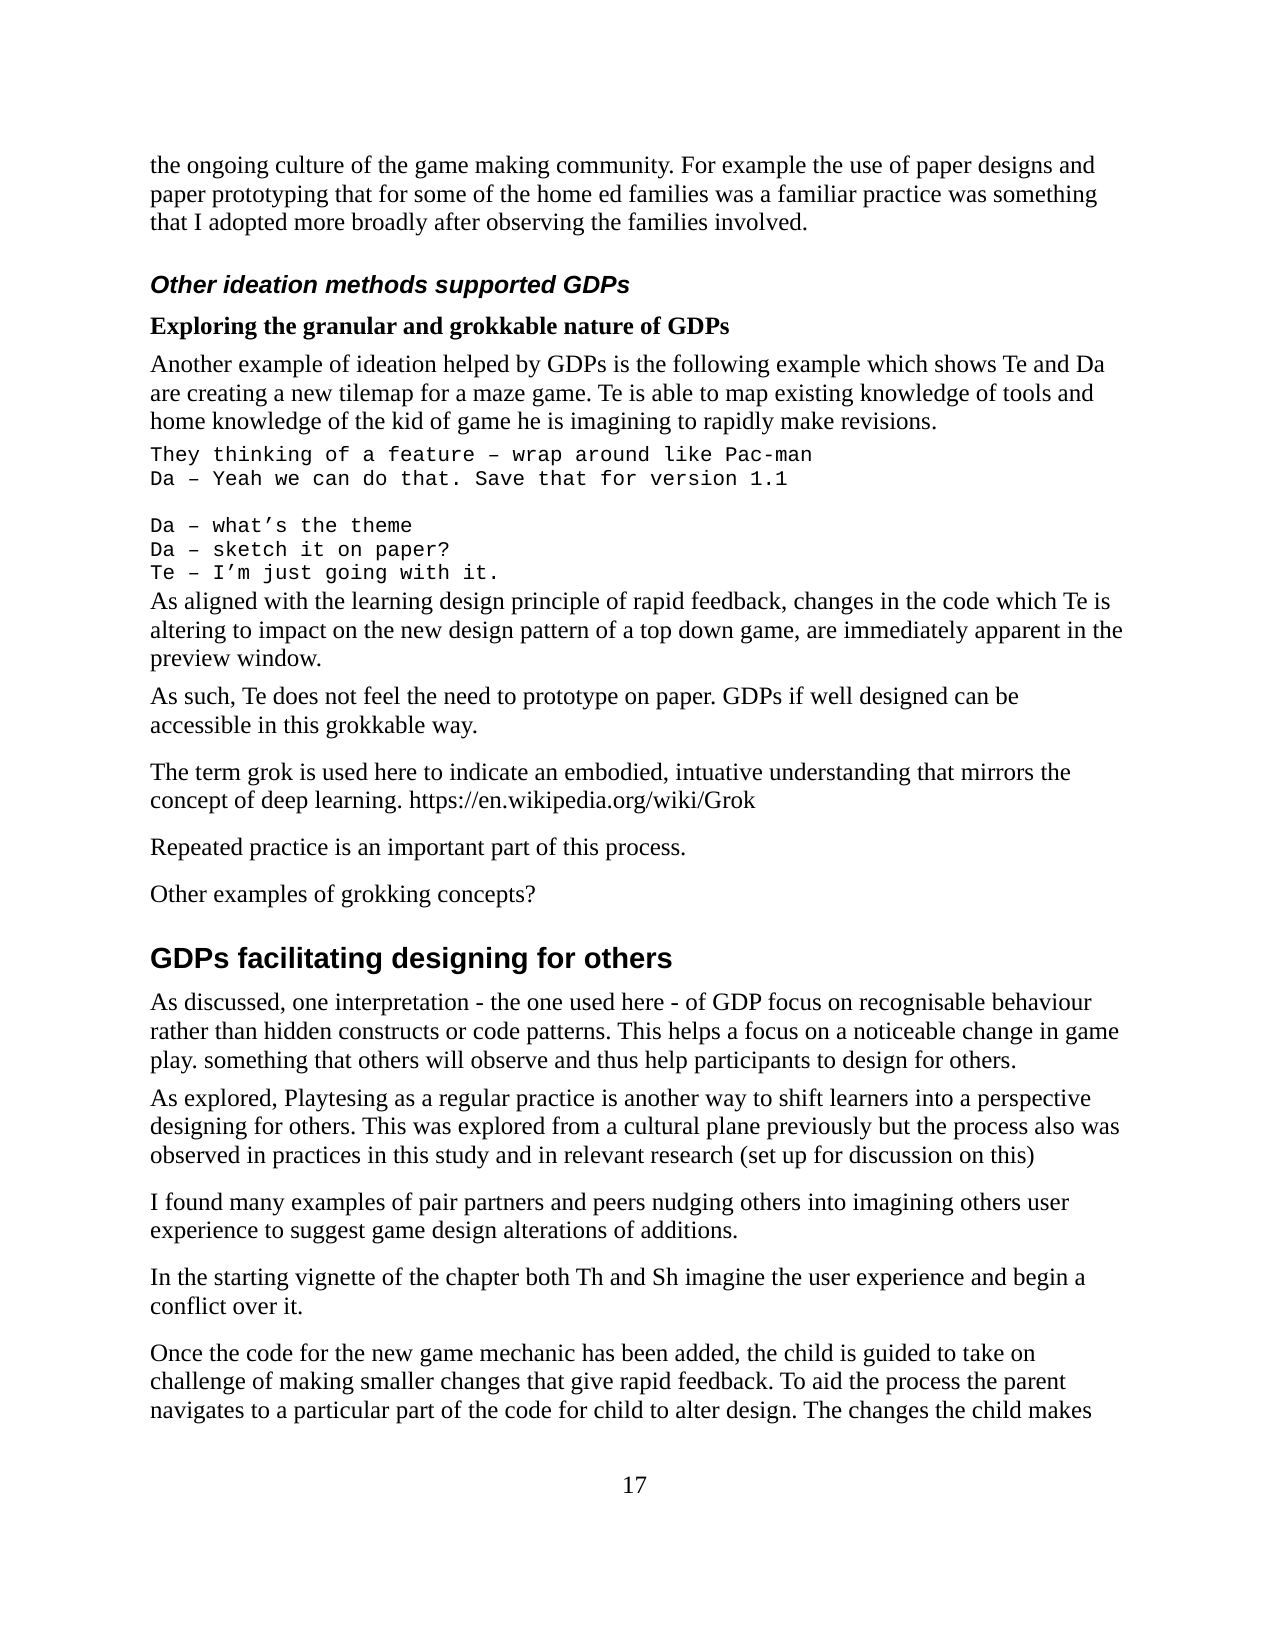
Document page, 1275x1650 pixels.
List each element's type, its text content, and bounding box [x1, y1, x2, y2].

text In the starting vignette of the chapter both Th and Sh imagine the user experience and begin a conflict over it. [150, 1262, 1125, 1320]
text The term grok is used here to indicate an embodied, intuative understanding that mirrors the concept of deep learning. https://en.wikipedia.org/wiki/Grok [150, 757, 1125, 814]
text They thinking of a feature – wrap around like Pac-man [150, 444, 1125, 468]
subtitle GDPs facilitating designing for others [150, 941, 1125, 975]
text As explored, Playtesing as a regular practice is another way to shift learners into a perspective designing for others. This was explored from a cultural plane previously but the process also was observed in practices in this study and in relevant research (set up for discussion on this) [150, 1083, 1125, 1169]
text As such, Te does not feel the need to prototype on paper. GDPs if well designed can be accessible in this grokkable way. [150, 681, 1125, 739]
subtitle Other ideation methods supported GDPs [150, 270, 1125, 299]
text Exploring the granular and grokkable nature of GDPs [150, 311, 1125, 340]
text Da – what’s the theme [150, 515, 1125, 539]
text Repeated practice is an important part of this process. [150, 832, 1125, 861]
text I found many examples of pair partners and peers nudging others into imagining others user experience to suggest game design alterations of additions. [150, 1187, 1125, 1244]
text Another example of ideation helped by GDPs is the following example which shows Te and Da are creating a new tilemap for a maze game. Te is able to map existing knowledge of tools and home knowledge of the kid of game he is imagining to rapidly make revisions. [150, 349, 1125, 435]
text the ongoing culture of the game making community. For example the use of paper designs and paper prototyping that for some of the home ed families was a familiar practice was something that I adopted more broadly after observing the families involved. [150, 150, 1125, 236]
text Da – sketch it on paper? [150, 539, 1125, 562]
text As aligned with the learning design principle of rapid feedback, changes in the code which Te is altering to impact on the new design pattern of a top down game, are immediately apparent in the preview window. [150, 586, 1125, 672]
text As discussed, one interpretation - the one used here - of GDP focus on recognisable behaviour rather than hidden constructs or code patterns. This helps a focus on a noticeable change in game play. something that others will observe and thus help participants to design for others. [150, 987, 1125, 1074]
text Te – I’m just going with it. [150, 562, 1125, 586]
text Da – Yeah we can do that. Save that for version 1.1 [150, 468, 1125, 491]
text Once the code for the new game mechanic has been added, the child is guided to take on challenge of making smaller changes that give rapid feedback. To aid the process the parent navigates to a particular part of the code for child to alter design. The changes the child makes [150, 1338, 1125, 1424]
text Other examples of grokking concepts? [150, 879, 1125, 907]
